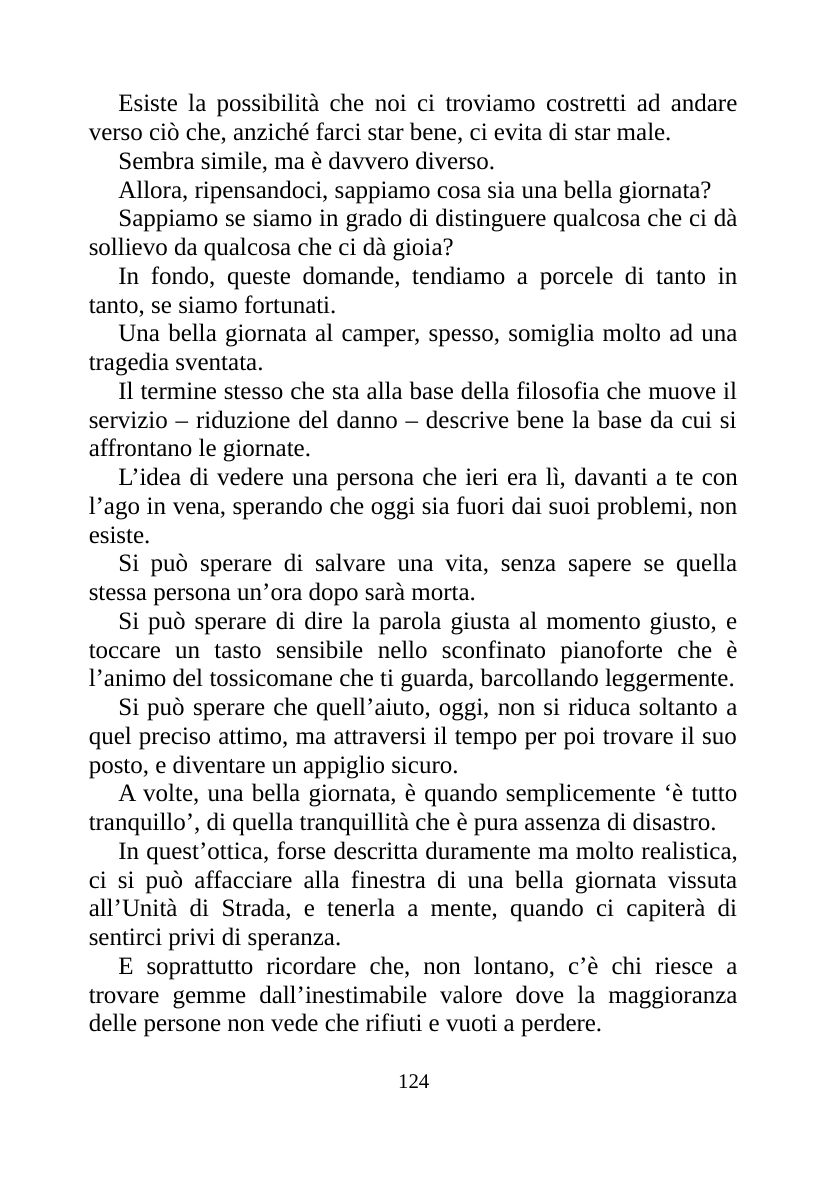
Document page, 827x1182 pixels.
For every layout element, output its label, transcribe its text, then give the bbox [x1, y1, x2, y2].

text Si può sperare che quell’aiuto, oggi, non si riduca soltanto a quel preciso attimo, ma attraversi il tempo per poi trovare il suo posto, e diventare un appiglio sicuro. [88, 692, 738, 778]
text Il termine stesso che sta alla base della filosofia che muove il servizio – riduzione del danno – descrive bene la base da cui si affrontano le giornate. [88, 376, 738, 462]
text L’idea di vedere una persona che ieri era lì, davanti a te con l’ago in vena, sperando che oggi sia fuori dai suoi problemi, non esiste. [88, 462, 738, 548]
text Una bella giornata al camper, spesso, somiglia molto ad una tragedia sventata. [88, 318, 738, 376]
text Si può sperare di dire la parola giusta al momento giusto, e toccare un tasto sensibile nello sconfinato pianoforte che è l’animo del tossicomane che ti guarda, barcollando leggermente. [88, 606, 738, 692]
text E soprattutto ricordare che, non lontano, c’è chi riesce a trovare gemme dall’inestimabile valore dove la maggioranza delle persone non vede che rifiuti e vuoti a perdere. [88, 951, 738, 1037]
text Esiste la possibilità che noi ci troviamo costretti ad andare verso ciò che, anziché farci star bene, ci evita di star male. [88, 88, 738, 146]
text Sembra simile, ma è davvero diverso. [88, 146, 738, 175]
text In quest’ottica, forse descritta duramente ma molto realistica, ci si può affacciare alla finestra di una bella giornata vissuta all’Unità di Strada, e tenerla a mente, quando ci capiterà di sentirci privi di speranza. [88, 836, 738, 951]
text In fondo, queste domande, tendiamo a porcele di tanto in tanto, se siamo fortunati. [88, 261, 738, 318]
text Sappiamo se siamo in grado di distinguere qualcosa che ci dà sollievo da qualcosa che ci dà gioia? [88, 203, 738, 261]
text Si può sperare di salvare una vita, senza sapere se quella stessa persona un’ora dopo sarà morta. [88, 548, 738, 606]
text A volte, una bella giornata, è quando semplicemente ‘è tutto tranquillo’, di quella tranquillità che è pura assenza di disastro. [88, 778, 738, 836]
text Allora, ripensandoci, sappiamo cosa sia una bella giornata? [88, 175, 738, 203]
